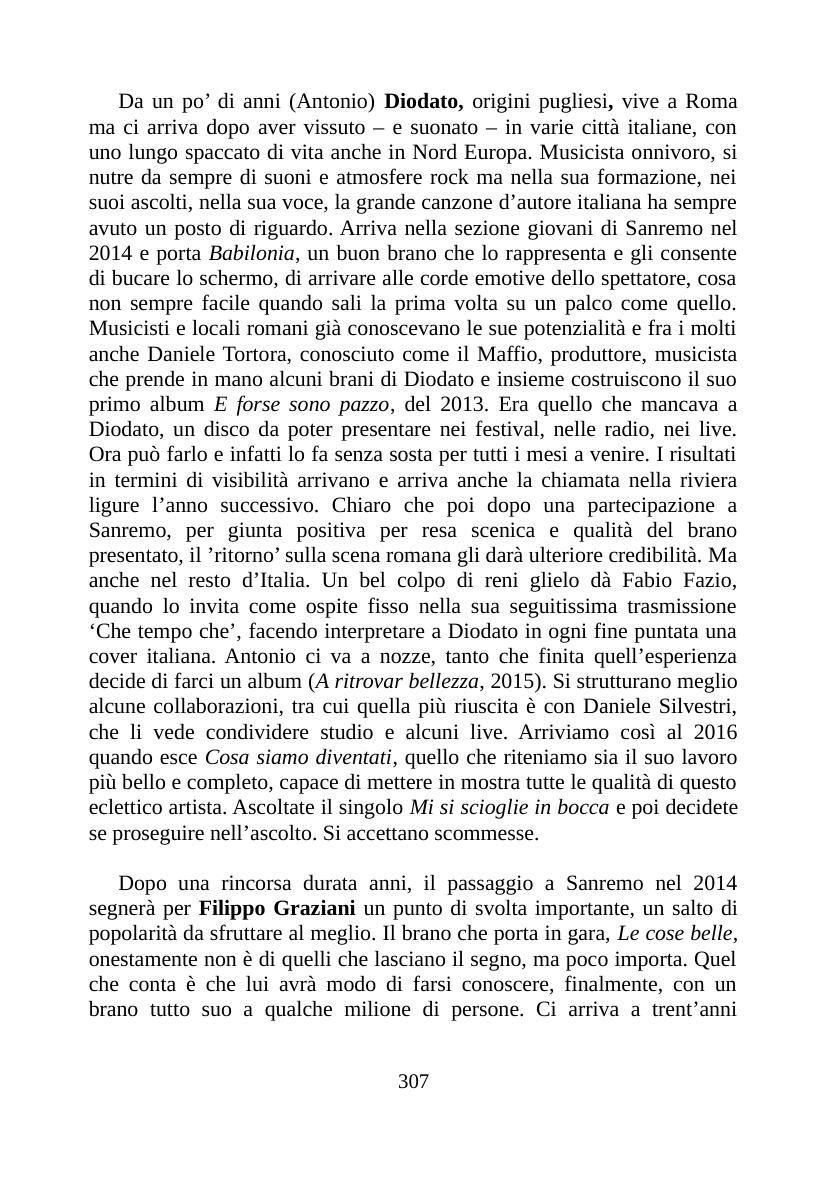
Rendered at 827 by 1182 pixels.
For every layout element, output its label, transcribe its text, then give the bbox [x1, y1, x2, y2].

text Da un po’ di anni (Antonio) Diodato, origini pugliesi, vive a Roma ma ci arriva dopo aver vissuto – e suonato – in varie città italiane, con uno lungo spaccato di vita anche in Nord Europa. Musicista onnivoro, si nutre da sempre di suoni e atmosfere rock ma nella sua formazione, nei suoi ascolti, nella sua voce, la grande canzone d’autore italiana ha sempre avuto un posto di riguardo. Arriva nella sezione giovani di Sanremo nel 2014 e porta Babilonia, un buon brano che lo rappresenta e gli consente di bucare lo schermo, di arrivare alle corde emotive dello spettatore, cosa non sempre facile quando sali la prima volta su un palco come quello. Musicisti e locali romani già conoscevano le sue potenzialità e fra i molti anche Daniele Tortora, conosciuto come il Maffio, produttore, musicista che prende in mano alcuni brani di Diodato e insieme costruiscono il suo primo album E forse sono pazzo, del 2013. Era quello che mancava a Diodato, un disco da poter presentare nei festival, nelle radio, nei live. Ora può farlo e infatti lo fa senza sosta per tutti i mesi a venire. I risultati in termini di visibilità arrivano e arriva anche la chiamata nella riviera ligure l’anno successivo. Chiaro che poi dopo una partecipazione a Sanremo, per giunta positiva per resa scenica e qualità del brano presentato, il ’ritorno’ sulla scena romana gli darà ulteriore credibilità. Ma anche nel resto d’Italia. Un bel colpo di reni glielo dà Fabio Fazio, quando lo invita come ospite fisso nella sua seguitissima trasmissione ‘Che tempo che’, facendo interpretare a Diodato in ogni fine puntata una cover italiana. Antonio ci va a nozze, tanto che finita quell’esperienza decide di farci un album (A ritrovar bellezza, 2015). Si strutturano meglio alcune collaborazioni, tra cui quella più riuscita è con Daniele Silvestri, che li vede condividere studio e alcuni live. Arriviamo così al 2016 quando esce Cosa siamo diventati, quello che riteniamo sia il suo lavoro più bello e completo, capace di mettere in mostra tutte le qualità di questo eclettico artista. Ascoltate il singolo Mi si scioglie in bocca e poi decidete se proseguire nell’ascolto. Si accettano scommesse. [88, 88, 738, 845]
text Dopo una rincorsa durata anni, il passaggio a Sanremo nel 2014 segnerà per Filippo Graziani un punto di svolta importante, un salto di popolarità da sfruttare al meglio. Il brano che porta in gara, Le cose belle, onestamente non è di quelli che lasciano il segno, ma poco importa. Quel che conta è che lui avrà modo di farsi conoscere, finalmente, con un brano tutto suo a qualche milione di persone. Ci arriva a trent’anni [88, 870, 738, 1021]
